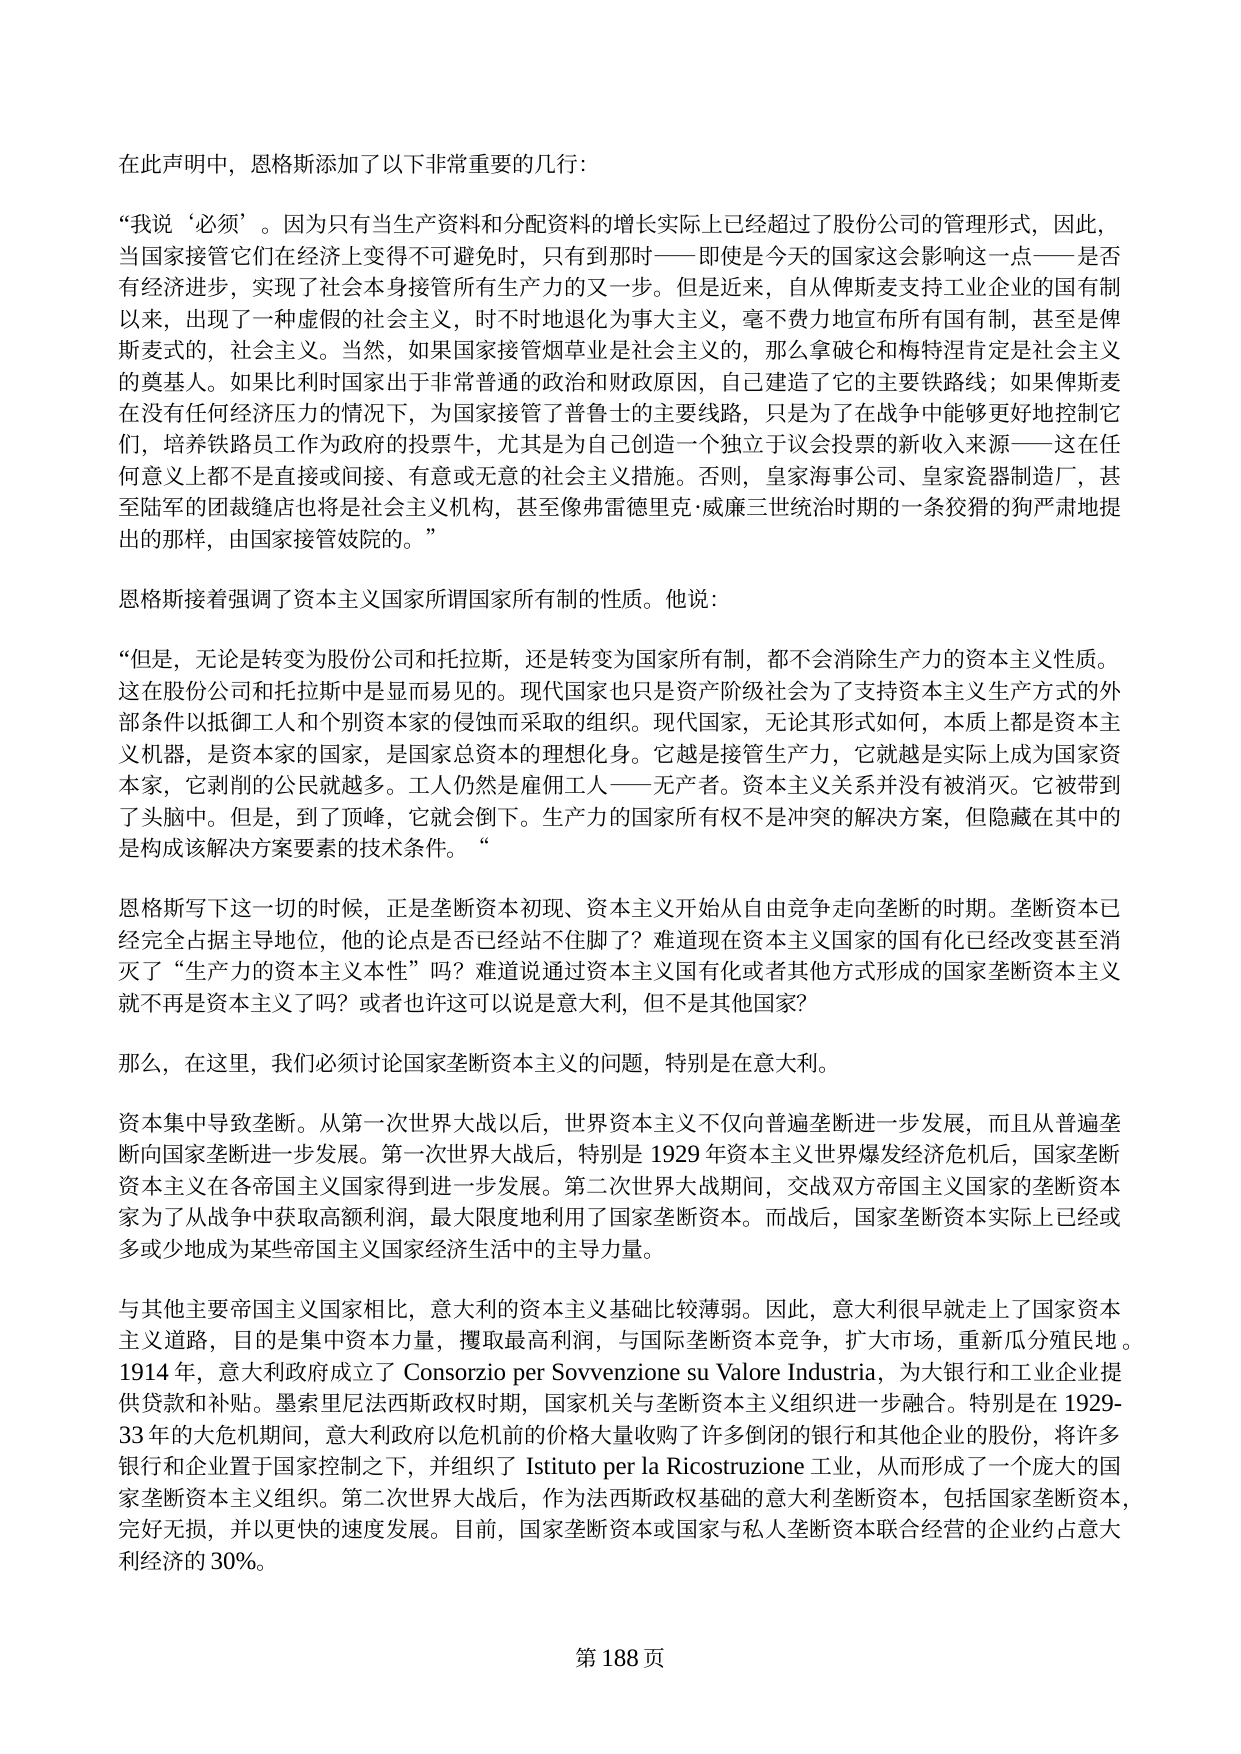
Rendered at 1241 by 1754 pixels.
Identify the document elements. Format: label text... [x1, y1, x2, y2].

text 在此声明中，恩格斯添加了以下非常重要的几行： [118, 147, 1122, 179]
text 那么，在这里，我们必须讨论国家垄断资本主义的问题，特别是在意大利。 [118, 1046, 1122, 1077]
text 资本集中导致垄断。从第一次世界大战以后，世界资本主义不仅向普遍垄断进一步发展，而且从普遍垄断向国家垄断进一步发展。第一次世界大战后，特别是1929年资本主义世界爆发经济危机后，国家垄断资本主义在各帝国主义国家得到进一步发展。第二次世界大战期间，交战双方帝国主义国家的垄断资本家为了从战争中获取高额利润，最大限度地利用了国家垄断资本。而战后，国家垄断资本实际上已经或多或少地成为某些帝国主义国家经济生活中的主导力量。 [118, 1106, 1122, 1263]
text 恩格斯接着强调了资本主义国家所谓国家所有制的性质。他说： [118, 582, 1122, 614]
text “我说‘必须’。因为只有当生产资料和分配资料的增长实际上已经超过了股份公司的管理形式，因此，当国家接管它们在经济上变得不可避免时，只有到那时——即使是今天的国家这会影响这一点——是否有经济进步，实现了社会本身接管所有生产力的又一步。但是近来，自从俾斯麦支持工业企业的国有制以来，出现了一种虚假的社会主义，时不时地退化为事大主义，毫不费力地宣布所有国有制，甚至是俾斯麦式的，社会主义。当然，如果国家接管烟草业是社会主义的，那么拿破仑和梅特涅肯定是社会主义的奠基人。如果比利时国家出于非常普通的政治和财政原因，自己建造了它的主要铁路线；如果俾斯麦在没有任何经济压力的情况下，为国家接管了普鲁士的主要线路，只是为了在战争中能够更好地控制它们，培养铁路员工作为政府的投票牛，尤其是为自己创造一个独立于议会投票的新收入来源——这在任何意义上都不是直接或间接、有意或无意的社会主义措施。否则，皇家海事公司、皇家瓷器制造厂，甚至陆军的团裁缝店也将是社会主义机构，甚至像弗雷德里克·威廉三世统治时期的一条狡猾的狗严肃地提出的那样，由国家接管妓院的。” [118, 207, 1122, 553]
text 恩格斯写下这一切的时候，正是垄断资本初现、资本主义开始从自由竞争走向垄断的时期。垄断资本已经完全占据主导地位，他的论点是否已经站不住脚了？难道现在资本主义国家的国有化已经改变甚至消灭了“生产力的资本主义本性”吗？难道说通过资本主义国有化或者其他方式形成的国家垄断资本主义就不再是资本主义了吗？或者也许这可以说是意大利，但不是其他国家？ [118, 891, 1122, 1017]
text 与其他主要帝国主义国家相比，意大利的资本主义基础比较薄弱。因此，意大利很早就走上了国家资本主义道路，目的是集中资本力量，攫取最高利润，与国际垄断资本竞争，扩大市场，重新瓜分殖民地。1914年，意大利政府成立了 Consorzio per Sovvenzione su Valore Industria，为大银行和工业企业提供贷款和补贴。墨索里尼法西斯政权时期，国家机关与垄断资本主义组织进一步融合。特别是在1929-33年的大危机期间，意大利政府以危机前的价格大量收购了许多倒闭的银行和其他企业的股份，将许多银行和企业置于国家控制之下，并组织了 Istituto per la Ricostruzione工业，从而形成了一个庞大的国家垄断资本主义组织。第二次世界大战后，作为法西斯政权基础的意大利垄断资本，包括国家垄断资本，完好无损，并以更快的速度发展。目前，国家垄断资本或国家与私人垄断资本联合经营的企业约占意大利经济的30%。 [118, 1292, 1122, 1575]
text “但是，无论是转变为股份公司和托拉斯，还是转变为国家所有制，都不会消除生产力的资本主义性质。这在股份公司和托拉斯中是显而易见的。现代国家也只是资产阶级社会为了支持资本主义生产方式的外部条件以抵御工人和个别资本家的侵蚀而采取的组织。现代国家，无论其形式如何，本质上都是资本主义机器，是资本家的国家，是国家总资本的理想化身。它越是接管生产力，它就越是实际上成为国家资本家，它剥削的公民就越多。工人仍然是雇佣工人——无产者。资本主义关系并没有被消灭。它被带到了头脑中。但是，到了顶峰，它就会倒下。生产力的国家所有权不是冲突的解决方案，但隐藏在其中的是构成该解决方案要素的技术条件。“ [118, 642, 1122, 863]
